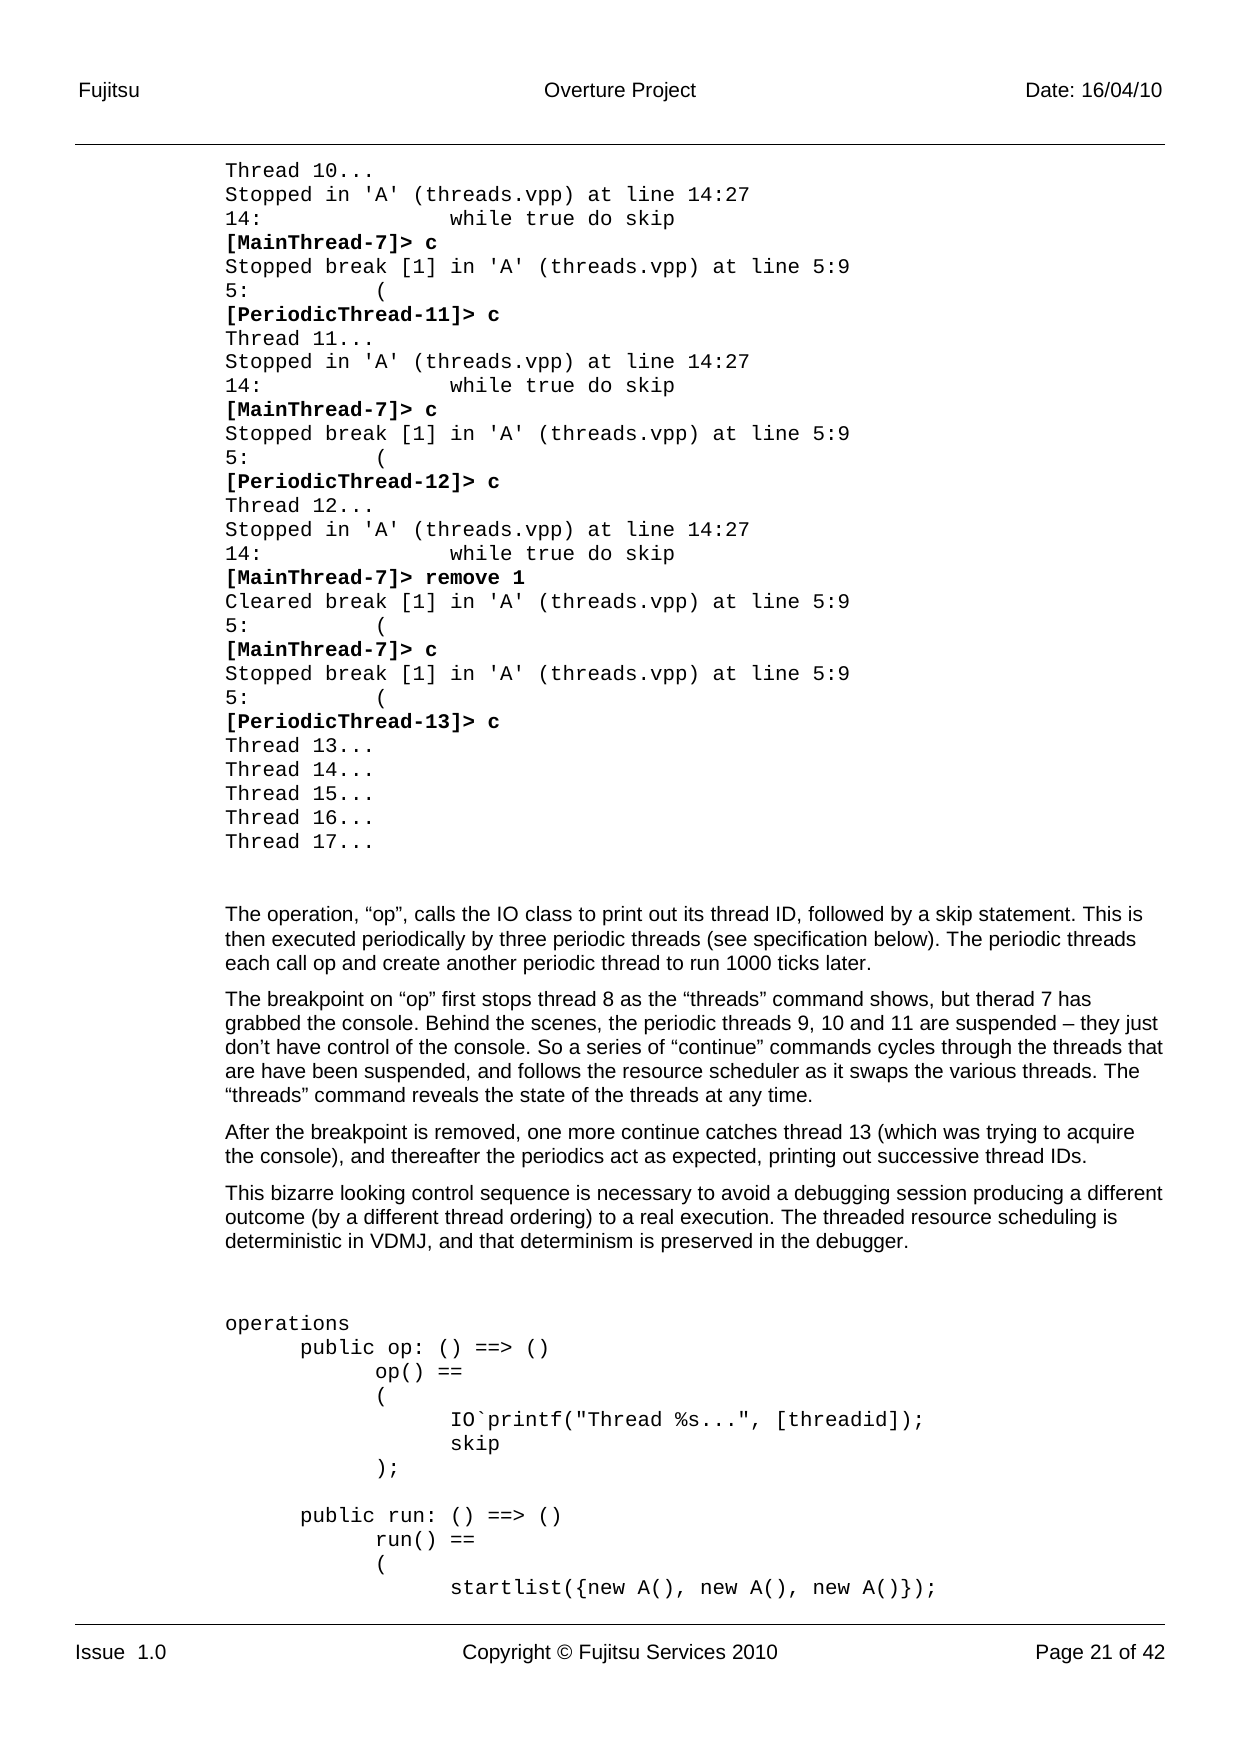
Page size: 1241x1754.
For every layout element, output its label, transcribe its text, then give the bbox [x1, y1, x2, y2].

text ( [225, 1385, 1165, 1409]
text The breakpoint on “op” first stops thread 8 as the “threads” command shows, but therad 7 has grabbed the console. Behind the scenes, the periodic threads 9, 10 and 11 are suspended – they just don’t have control of the console. So a series of “continue” commands cycles through the threads that are have been suspended, and follows the resource scheduler as it swaps the various threads. The “threads” command reveals the state of the threads at any time. [225, 987, 1165, 1107]
text Stopped in 'A' (threads.vpp) at line 14:27 [225, 351, 1165, 375]
text Thread 13... [225, 735, 1165, 759]
text startlist({new A(), new A(), new A()}); [225, 1577, 1165, 1601]
text Thread 14... [225, 759, 1165, 783]
text Stopped break [1] in 'A' (threads.vpp) at line 5:9 [225, 423, 1165, 447]
text Cleared break [1] in 'A' (threads.vpp) at line 5:9 [225, 591, 1165, 615]
text IO`printf("Thread %s...", [threadid]); [225, 1409, 1165, 1433]
text operations [225, 1313, 1165, 1337]
text run() == [225, 1529, 1165, 1553]
text Stopped in 'A' (threads.vpp) at line 14:27 [225, 184, 1165, 208]
text skip [225, 1433, 1165, 1457]
text Stopped in 'A' (threads.vpp) at line 14:27 [225, 519, 1165, 543]
text 14: while true do skip [225, 208, 1165, 232]
text 5: ( [225, 687, 1165, 711]
text 5: ( [225, 279, 1165, 303]
text Thread 12... [225, 495, 1165, 519]
text Thread 10... [225, 160, 1165, 184]
text [MainThread-7]> c [225, 232, 1165, 256]
text public run: () ==> () [225, 1505, 1165, 1529]
text Thread 16... [225, 807, 1165, 831]
text After the breakpoint is removed, one more continue catches thread 13 (which was trying to acquire the console), and thereafter the periodics act as expected, printing out successive thread IDs. [225, 1120, 1165, 1168]
text [PeriodicThread-13]> c [225, 711, 1165, 735]
text public op: () ==> () [225, 1337, 1165, 1361]
text 14: while true do skip [225, 375, 1165, 399]
text 5: ( [225, 447, 1165, 471]
text Stopped break [1] in 'A' (threads.vpp) at line 5:9 [225, 663, 1165, 687]
text [MainThread-7]> c [225, 399, 1165, 423]
text [PeriodicThread-11]> c [225, 303, 1165, 327]
text Thread 11... [225, 327, 1165, 351]
text Stopped break [1] in 'A' (threads.vpp) at line 5:9 [225, 256, 1165, 279]
text ( [225, 1553, 1165, 1577]
text [MainThread-7]> remove 1 [225, 567, 1165, 591]
text op() == [225, 1361, 1165, 1385]
text Thread 17... [225, 831, 1165, 854]
text [PeriodicThread-12]> c [225, 471, 1165, 495]
text 14: while true do skip [225, 543, 1165, 567]
text 5: ( [225, 615, 1165, 639]
text Thread 15... [225, 783, 1165, 807]
text The operation, “op”, calls the IO class to print out its thread ID, followed by a skip statement. This is then executed periodically by three periodic threads (see specification below). The periodic threads each call op and create another periodic thread to run 1000 ticks later. [225, 902, 1165, 974]
text ); [225, 1457, 1165, 1481]
text [MainThread-7]> c [225, 639, 1165, 663]
text This bizarre looking control sequence is necessary to avoid a debugging session producing a different outcome (by a different thread ordering) to a real execution. The threaded resource scheduling is deterministic in VDMJ, and that determinism is preserved in the debugger. [225, 1181, 1165, 1253]
